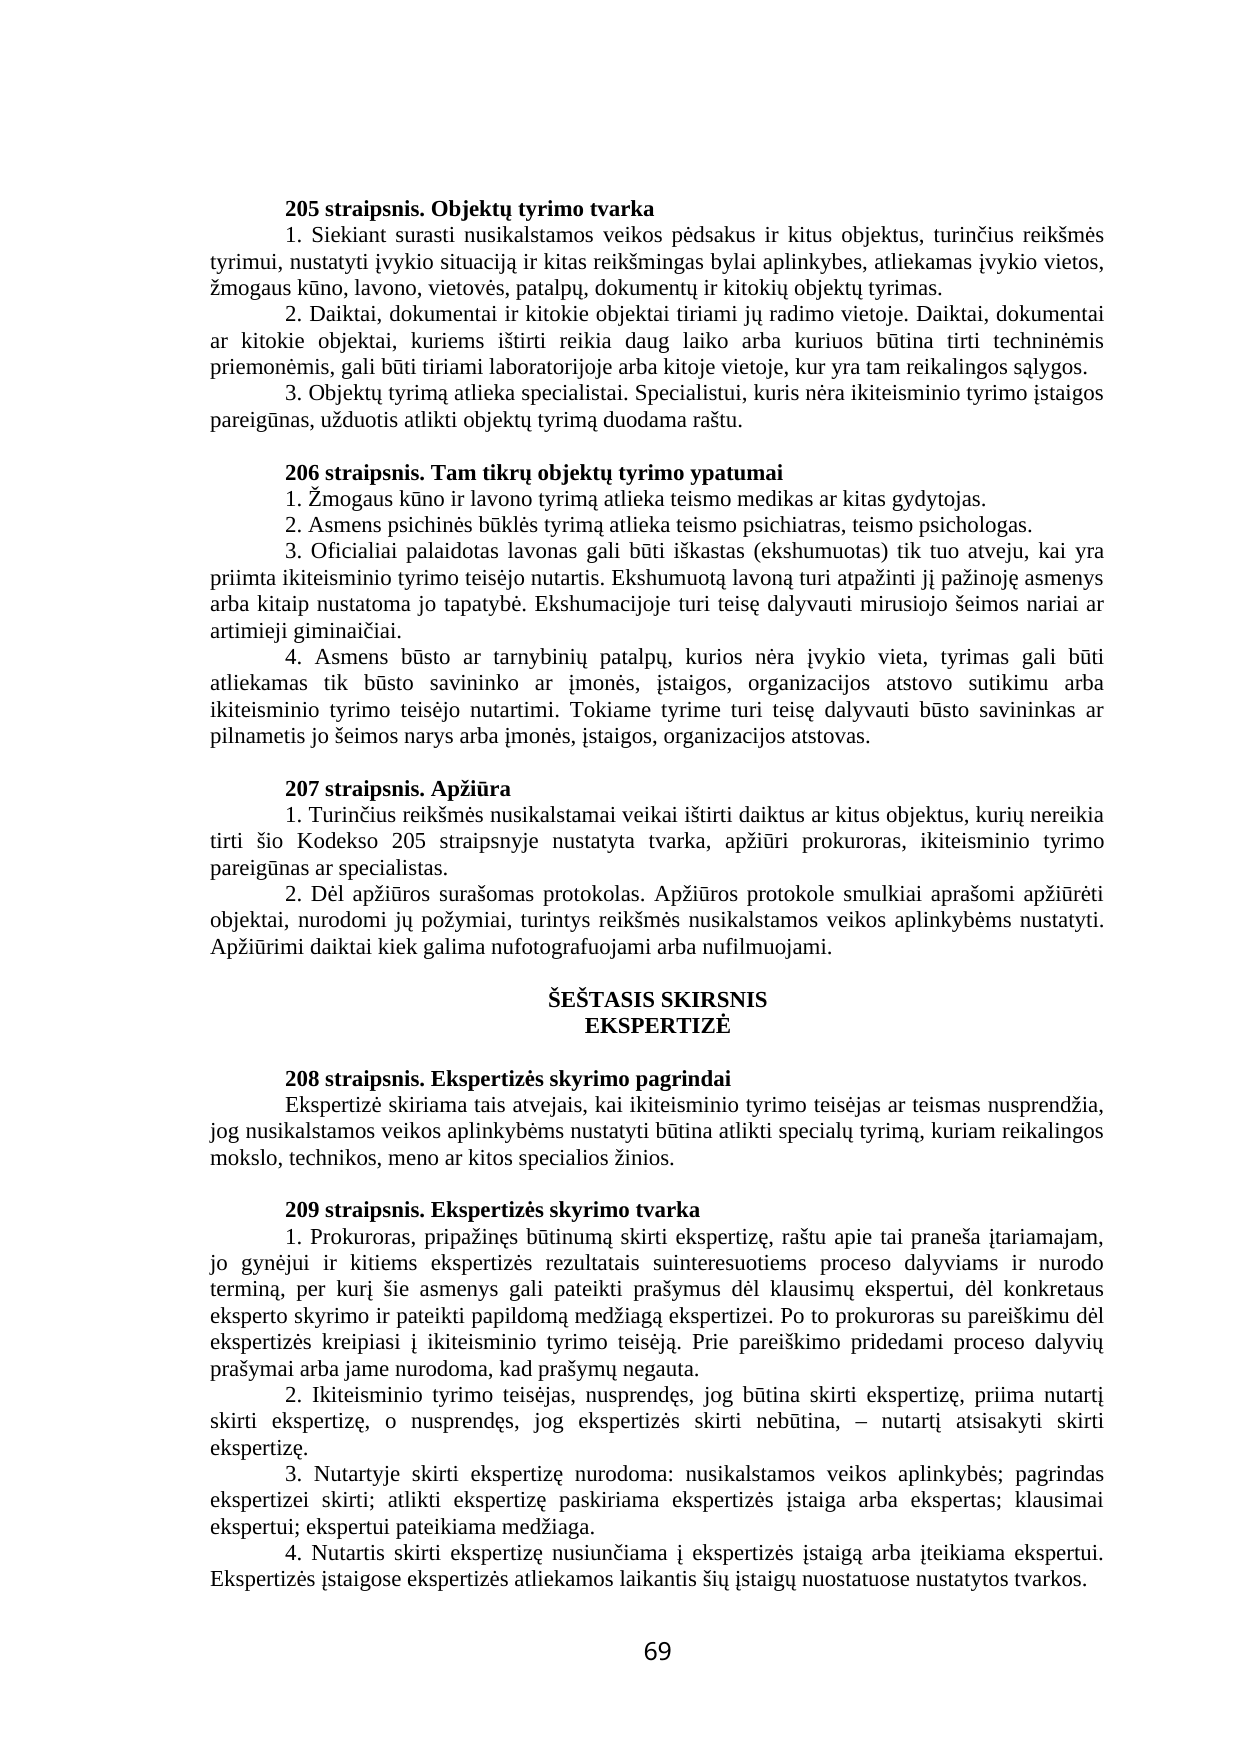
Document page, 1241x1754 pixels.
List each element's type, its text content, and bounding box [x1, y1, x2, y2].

text Ekspertizė [210, 1012, 1106, 1038]
text 1. Siekiant surasti nusikalstamos veikos pėdsakus ir kitus objektus, turinčius reikšmės tyrimui, nustatyti įvykio situaciją ir kitas reikšmingas bylai aplinkybes, atliekamas įvykio vietos, žmogaus kūno, lavono, vietovės, patalpų, dokumentų ir kitokių objektų tyrimas. [210, 221, 1106, 300]
text 2. Ikiteisminio tyrimo teisėjas, nusprendęs, jog būtina skirti ekspertizę, priima nutartį skirti ekspertizę, o nusprendęs, jog ekspertizės skirti nebūtina, – nutartį atsisakyti skirti ekspertizę. [210, 1381, 1106, 1460]
text 205 straipsnis. Objektų tyrimo tvarka [210, 195, 1106, 221]
text 207 straipsnis. Apžiūra [210, 775, 1106, 801]
text 1. Turinčius reikšmės nusikalstamai veikai ištirti daiktus ar kitus objektus, kurių nereikia tirti šio Kodekso 205 straipsnyje nustatyta tvarka, apžiūri prokuroras, ikiteisminio tyrimo pareigūnas ar specialistas. [210, 801, 1106, 880]
text 2. Asmens psichinės būklės tyrimą atlieka teismo psichiatras, teismo psichologas. [210, 511, 1106, 538]
text 206 straipsnis. Tam tikrų objektų tyrimo ypatumai [210, 458, 1106, 485]
text 2. Dėl apžiūros surašomas protokolas. Apžiūros protokole smulkiai aprašomi apžiūrėti objektai, nurodomi jų požymiai, turintys reikšmės nusikalstamos veikos aplinkybėms nustatyti. Apžiūrimi daiktai kiek galima nufotografuojami arba nufilmuojami. [210, 880, 1106, 959]
text 3. Oficialiai palaidotas lavonas gali būti iškastas (ekshumuotas) tik tuo atveju, kai yra priimta ikiteisminio tyrimo teisėjo nutartis. Ekshumuotą lavoną turi atpažinti jį pažinoję asmenys arba kitaip nustatoma jo tapatybė. Ekshumacijoje turi teisę dalyvauti mirusiojo šeimos nariai ar artimieji giminaičiai. [210, 538, 1106, 643]
text 4. Nutartis skirti ekspertizę nusiunčiama į ekspertizės įstaigą arba įteikiama ekspertui. Ekspertizės įstaigose ekspertizės atliekamos laikantis šių įstaigų nuostatuose nustatytos tvarkos. [210, 1539, 1106, 1592]
text 3. Objektų tyrimą atlieka specialistai. Specialistui, kuris nėra ikiteisminio tyrimo įstaigos pareigūnas, užduotis atlikti objektų tyrimą duodama raštu. [210, 379, 1106, 432]
text Ekspertizė skiriama tais atvejais, kai ikiteisminio tyrimo teisėjas ar teismas nusprendžia, jog nusikalstamos veikos aplinkybėms nustatyti būtina atlikti specialų tyrimą, kuriam reikalingos mokslo, technikos, meno ar kitos specialios žinios. [210, 1091, 1106, 1170]
subtitle ŠEŠTASIS SKIRSNIS [210, 986, 1106, 1012]
text 208 straipsnis. Ekspertizės skyrimo pagrindai [210, 1065, 1106, 1091]
text 3. Nutartyje skirti ekspertizę nurodoma: nusikalstamos veikos aplinkybės; pagrindas ekspertizei skirti; atlikti ekspertizę paskiriama ekspertizės įstaiga arba ekspertas; klausimai ekspertui; ekspertui pateikiama medžiaga. [210, 1460, 1106, 1539]
text 4. Asmens būsto ar tarnybinių patalpų, kurios nėra įvykio vieta, tyrimas gali būti atliekamas tik būsto savininko ar įmonės, įstaigos, organizacijos atstovo sutikimu arba ikiteisminio tyrimo teisėjo nutartimi. Tokiame tyrime turi teisę dalyvauti būsto savininkas ar pilnametis jo šeimos narys arba įmonės, įstaigos, organizacijos atstovas. [210, 643, 1106, 748]
text 1. Prokuroras, pripažinęs būtinumą skirti ekspertizę, raštu apie tai praneša įtariamajam, jo gynėjui ir kitiems ekspertizės rezultatais suinteresuotiems proceso dalyviams ir nurodo terminą, per kurį šie asmenys gali pateikti prašymus dėl klausimų ekspertui, dėl konkretaus eksperto skyrimo ir pateikti papildomą medžiagą ekspertizei. Po to prokuroras su pareiškimu dėl ekspertizės kreipiasi į ikiteisminio tyrimo teisėją. Prie pareiškimo pridedami proceso dalyvių prašymai arba jame nurodoma, kad prašymų negauta. [210, 1223, 1106, 1381]
text 209 straipsnis. Ekspertizės skyrimo tvarka [210, 1196, 1106, 1223]
text 2. Daiktai, dokumentai ir kitokie objektai tiriami jų radimo vietoje. Daiktai, dokumentai ar kitokie objektai, kuriems ištirti reikia daug laiko arba kuriuos būtina tirti techninėmis priemonėmis, gali būti tiriami laboratorijoje arba kitoje vietoje, kur yra tam reikalingos sąlygos. [210, 300, 1106, 379]
text 1. Žmogaus kūno ir lavono tyrimą atlieka teismo medikas ar kitas gydytojas. [210, 485, 1106, 511]
